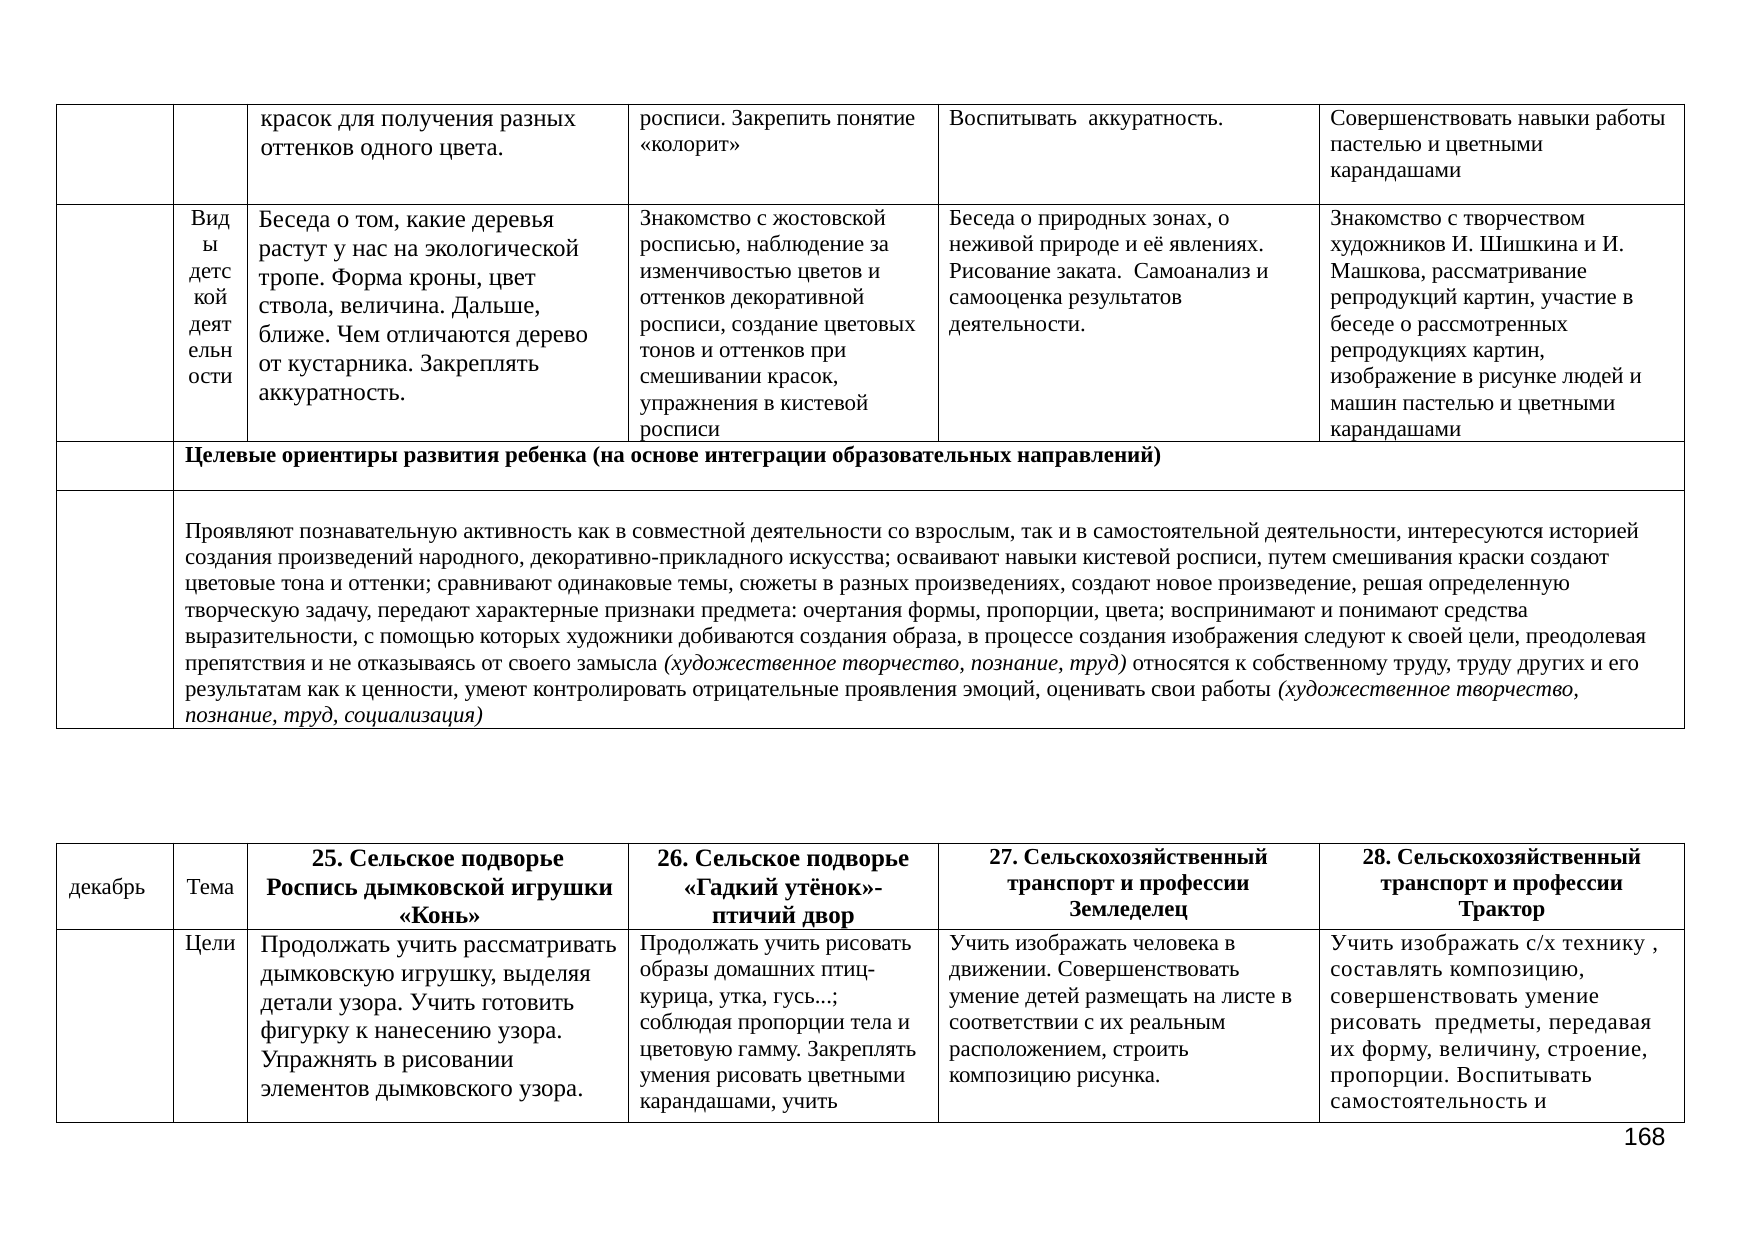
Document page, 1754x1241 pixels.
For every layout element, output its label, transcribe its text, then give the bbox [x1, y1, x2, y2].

table_cell Проявляют познавательную активность как в совместной деятельности со взрослым, так и в самостоятельной деятельности, интересуются историей создания произведений народного, декоративно-прикладного искусства; осваивают навыки кистевой росписи, путем смешивания краски создают цветовые тона и оттенки; сравнивают одинаковые темы, сюжеты в разных произведениях, создают новое произведение, решая определенную творческую задачу, передают характерные признаки предмета: очертания формы, пропорции, цвета; воспринимают и понимают средства выразительности, с помощью которых художники добиваются создания образа, в процессе создания изображения следуют к своей цели, преодолевая препятствия и не отказываясь от своего замысла (художественное творчество, познание, труд) относятся к собственному труду, труду других и его результатам как к ценности, умеют контролировать отрицательные проявления эмоций, оценивать свои работы (художественное творчество, познание, труд, социализация) [174, 491, 1684, 728]
table_cell Беседа о том, какие деревья растут у нас на экологической тропе. Форма кроны, цвет ствола, величина. Дальше, ближе. Чем отличаются дерево от кустарника. Закреплять аккуратность. [248, 205, 628, 441]
table_cell Целевые ориентиры развития ребенка (на основе интеграции образовательных направлений) [174, 442, 1684, 490]
table_cell Учить изображать человека в движении. Совершенствовать умение детей размещать на листе в соответствии с их реальным расположением, строить композицию рисунка. [939, 930, 1319, 1122]
table_cell Знакомство с жостовской росписью, наблюдение за изменчивостью цветов и оттенков декоративной росписи, создание цветовых тонов и оттенков при смешивании красок, упражнения в кистевой росписи [629, 205, 938, 441]
table_header 26. Сельское подворье «Гадкий утёнок»- птичий двор [629, 844, 938, 929]
table_cell Продолжать учить рисовать образы домашних птиц-курица, утка, гусь...; соблюдая пропорции тела и цветовую гамму. Закреплять умения рисовать цветными карандашами, учить [629, 930, 938, 1122]
table_cell [57, 930, 173, 1122]
table_cell [57, 105, 173, 204]
table_cell росписи. Закрепить понятие «колорит» [629, 105, 938, 204]
table_header декабрь [57, 844, 173, 929]
table_cell Учить изображать с/х технику , составлять композицию, совершенствовать умение рисовать предметы, передавая их форму, величину, строение, пропорции. Воспитывать самостоятельность и [1320, 930, 1684, 1122]
table_cell Беседа о природных зонах, о неживой природе и её явлениях. Рисование заката. Самоанализ и самооценка результатов деятельности. [939, 205, 1319, 441]
table_header Тема [174, 844, 247, 929]
table_header 25. Сельское подворье Роспись дымковской игрушки «Конь» [248, 844, 628, 929]
table_cell красок для получения разных оттенков одного цвета. [248, 105, 628, 204]
table_cell Цели [174, 930, 247, 1122]
table_cell Знакомство с творчеством художников И. Шишкина и И. Машкова, рассматривание репродукций картин, участие в беседе о рассмотренных репродукциях картин, изображение в рисунке людей и машин пастелью и цветными карандашами [1320, 205, 1684, 441]
table_cell [57, 205, 173, 441]
table_cell [57, 491, 173, 728]
table_cell [57, 442, 173, 490]
table_cell Виды детской деятельности [174, 205, 247, 441]
table_cell Продолжать учить рассматривать дымковскую игрушку, выделяя детали узора. Учить готовить фигурку к нанесению узора. Упражнять в рисовании элементов дымковского узора. [248, 930, 628, 1122]
table_header 27. Сельскохозяйственный транспорт и профессии Земледелец [939, 844, 1319, 929]
table_cell [174, 105, 247, 204]
table_header 28. Сельскохозяйственный транспорт и профессии Трактор [1320, 844, 1684, 929]
table_cell Воспитывать аккуратность. [939, 105, 1319, 204]
table_cell Совершенствовать навыки работы пастелью и цветными карандашами [1320, 105, 1684, 204]
